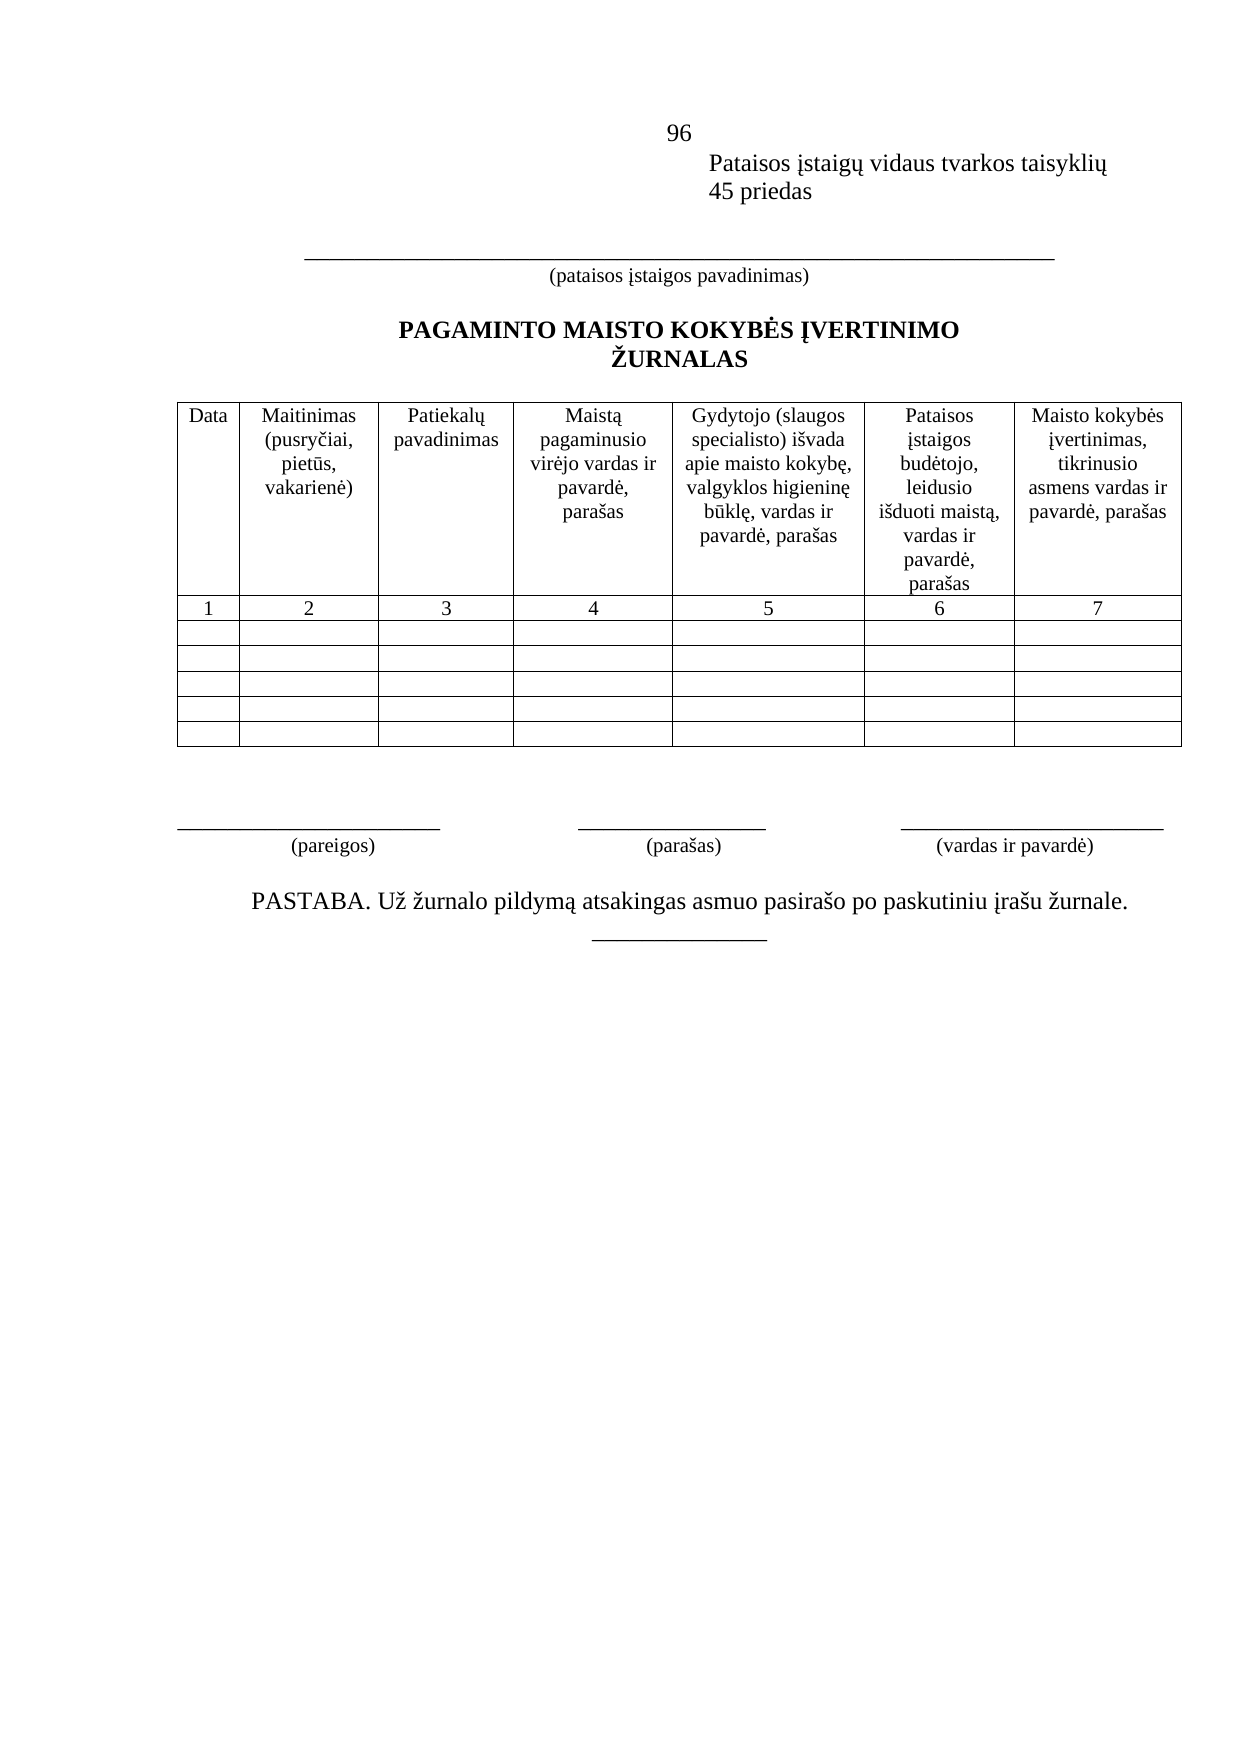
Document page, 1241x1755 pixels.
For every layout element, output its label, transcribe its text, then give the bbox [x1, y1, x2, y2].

table_cell 4 [514, 596, 672, 620]
table_header Patiekalų pavadinimas [379, 403, 513, 595]
table_cell [673, 646, 864, 671]
text ____________________________________________________________ [177, 234, 1181, 263]
table_cell [178, 672, 239, 696]
table_cell [514, 722, 672, 746]
table_cell [178, 621, 239, 645]
table_cell 6 [865, 596, 1014, 620]
table_cell [673, 621, 864, 645]
table_cell [1015, 697, 1181, 721]
table_cell [240, 722, 378, 746]
text (pareigos) (parašas) (vardas ir pavardė) [177, 833, 1181, 857]
table_cell [865, 672, 1014, 696]
table_header Maisto kokybės įvertinimas, tikrinusio asmens vardas ir pavardė, parašas [1015, 403, 1181, 595]
table_cell 2 [240, 596, 378, 620]
table_cell [178, 697, 239, 721]
table_cell [178, 646, 239, 671]
table_cell [1015, 646, 1181, 671]
text _____________________ _______________ _____________________ [177, 804, 1181, 833]
table_header Pataisos įstaigos budėtojo, leidusio išduoti maistą, vardas ir pavardė, parašas [865, 403, 1014, 595]
table_cell [865, 697, 1014, 721]
table_cell 1 [178, 596, 239, 620]
table_cell [240, 672, 378, 696]
table_cell [865, 722, 1014, 746]
table_cell [379, 697, 513, 721]
table_cell [379, 722, 513, 746]
table_cell 5 [673, 596, 864, 620]
text 45 priedas [177, 176, 1181, 205]
table_cell [865, 621, 1014, 645]
table_cell [514, 672, 672, 696]
table_cell [240, 646, 378, 671]
table_cell 3 [379, 596, 513, 620]
table_cell [865, 646, 1014, 671]
table_header Data [178, 403, 239, 595]
table_cell [514, 646, 672, 671]
text ŽURNALAS [177, 344, 1181, 373]
table_cell [673, 672, 864, 696]
table_cell [379, 672, 513, 696]
table_cell 7 [1015, 596, 1181, 620]
table_cell [178, 722, 239, 746]
table_cell [1015, 672, 1181, 696]
table_cell [240, 697, 378, 721]
table_header Gydytojo (slaugos specialisto) išvada apie maisto kokybę, valgyklos higieninę būklę, vardas ir pavardė, parašas [673, 403, 864, 595]
text ______________ [177, 915, 1181, 943]
table_cell [379, 621, 513, 645]
text Pataisos įstaigų vidaus tvarkos taisyklių [709, 148, 1181, 176]
text PASTABA. Už žurnalo pildymą atsakingas asmuo pasirašo po paskutiniu įrašu žurnale. [177, 886, 1181, 915]
text PAGAMINTO MAISTO KOKYBĖS ĮVERTINIMO [177, 315, 1181, 344]
table_cell [1015, 722, 1181, 746]
text (pataisos įstaigos pavadinimas) [177, 263, 1181, 287]
table_header Maistą pagaminusio virėjo vardas ir pavardė, parašas [514, 403, 672, 595]
table_cell [1015, 621, 1181, 645]
table_cell [514, 621, 672, 645]
table_cell [379, 646, 513, 671]
table_cell [673, 697, 864, 721]
table_header Maitinimas (pusryčiai, pietūs, vakarienė) [240, 403, 378, 595]
table_cell [673, 722, 864, 746]
table_cell [514, 697, 672, 721]
table_cell [240, 621, 378, 645]
